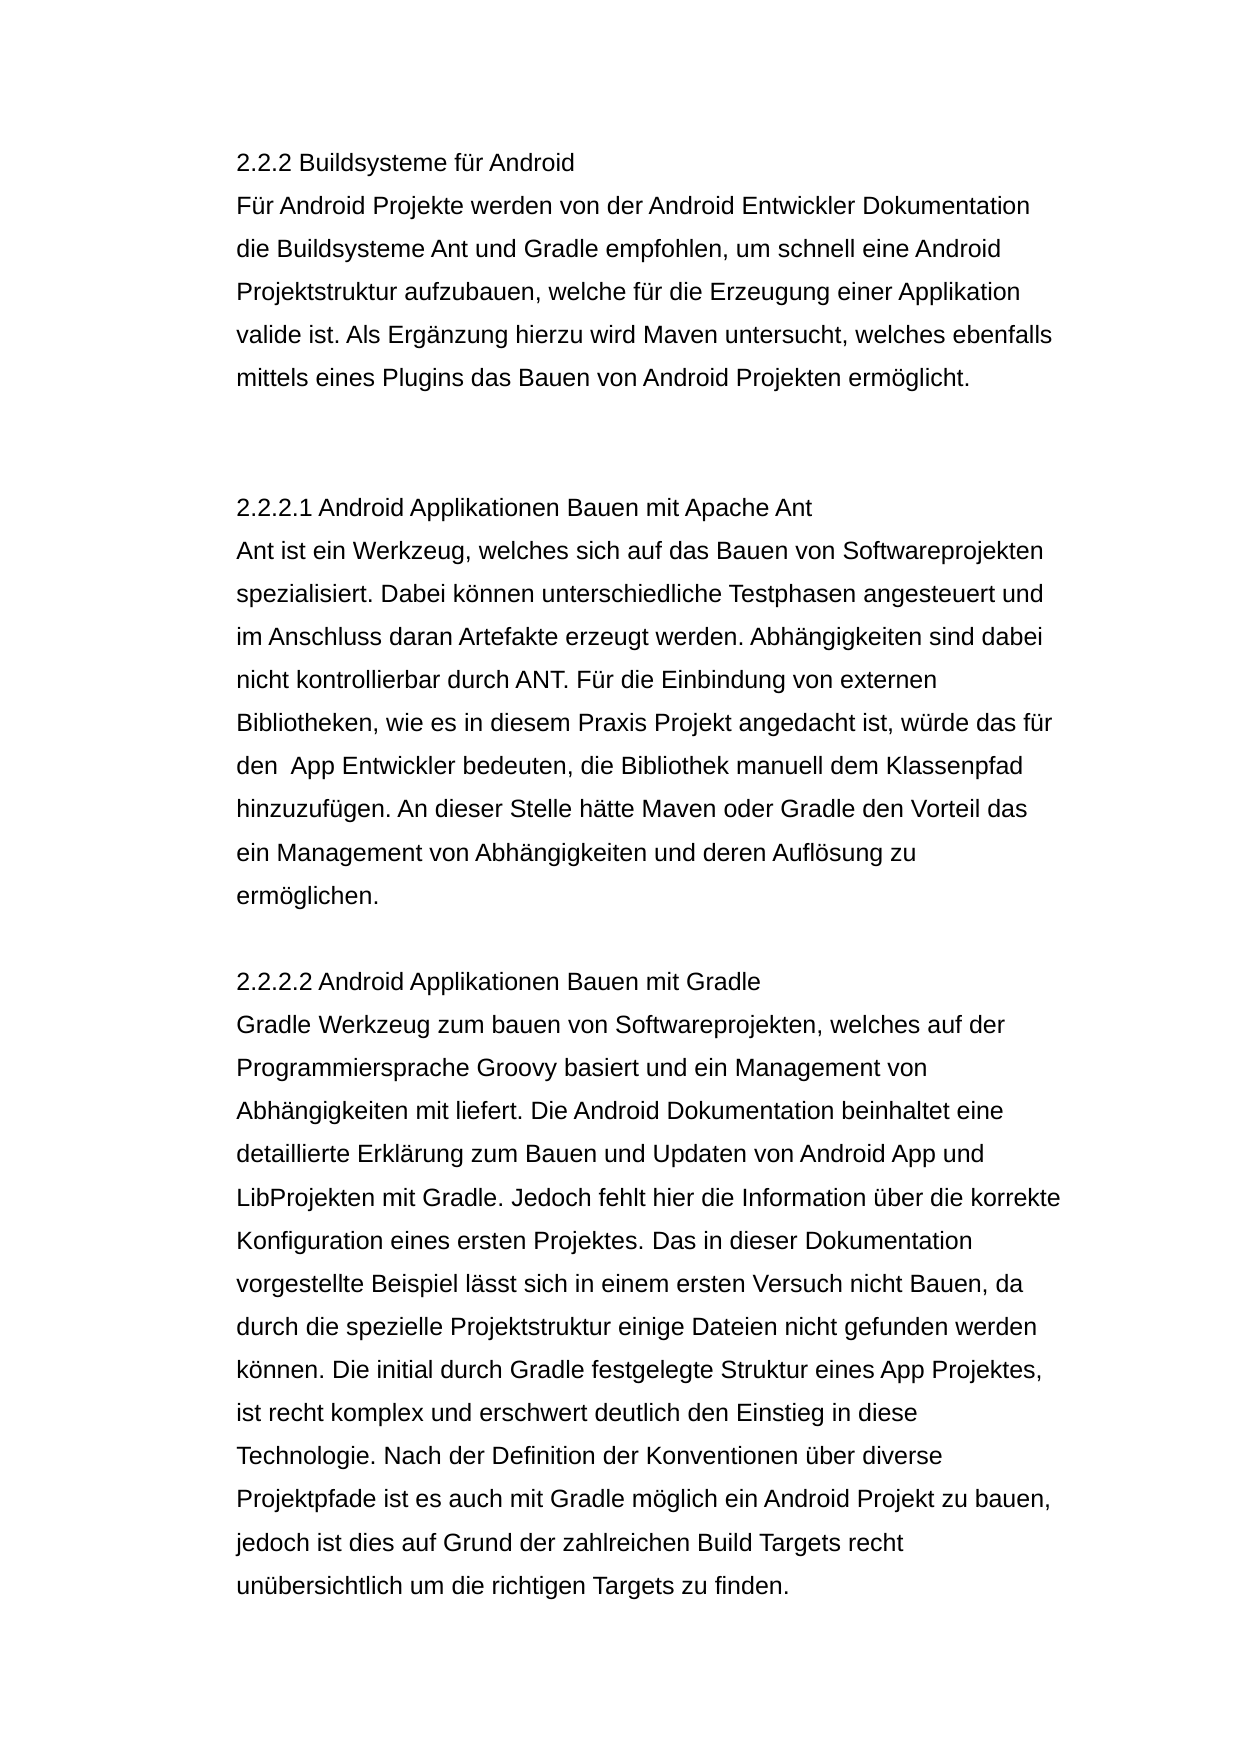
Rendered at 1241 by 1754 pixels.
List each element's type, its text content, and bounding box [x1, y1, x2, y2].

text 2.2.2.2 Android Applikationen Bauen mit Gradle [236, 967, 1063, 996]
text Für Android Projekte werden von der Android Entwickler Dokumentation die Buildsysteme Ant und Gradle empfohlen, um schnell eine Android Projektstruktur aufzubauen, welche für die Erzeugung einer Applikation valide ist. Als Ergänzung hierzu wird Maven untersucht, welches ebenfalls mittels eines Plugins das Bauen von Android Projekten ermöglicht. [236, 191, 1063, 392]
text Ant ist ein Werkzeug, welches sich auf das Bauen von Softwareprojekten spezialisiert. Dabei können unterschiedliche Testphasen angesteuert und im Anschluss daran Artefakte erzeugt werden. Abhängigkeiten sind dabei nicht kontrollierbar durch ANT. Für die Einbindung von externen Bibliotheken, wie es in diesem Praxis Projekt angedacht ist, würde das für den App Entwickler bedeuten, die Bibliothek manuell dem Klassenpfad hinzuzufügen. An dieser Stelle hätte Maven oder Gradle den Vorteil das ein Management von Abhängigkeiten und deren Auflösung zu ermöglichen. [236, 536, 1063, 909]
text 2.2.2.1 Android Applikationen Bauen mit Apache Ant [236, 493, 1063, 521]
text Gradle Werkzeug zum bauen von Softwareprojekten, welches auf der Programmiersprache Groovy basiert und ein Management von Abhängigkeiten mit liefert. Die Android Dokumentation beinhaltet eine detaillierte Erklärung zum Bauen und Updaten von Android App und LibProjekten mit Gradle. Jedoch fehlt hier die Information über die korrekte Konfiguration eines ersten Projektes. Das in dieser Dokumentation vorgestellte Beispiel lässt sich in einem ersten Versuch nicht Bauen, da durch die spezielle Projektstruktur einige Dateien nicht gefunden werden können. Die initial durch Gradle festgelegte Struktur eines App Projektes, ist recht komplex und erschwert deutlich den Einstieg in diese Technologie. Nach der Definition der Konventionen über diverse Projektpfade ist es auch mit Gradle möglich ein Android Projekt zu bauen, jedoch ist dies auf Grund der zahlreichen Build Targets recht unübersichtlich um die richtigen Targets zu finden. [236, 1010, 1063, 1599]
text 2.2.2 Buildsysteme für Android [236, 148, 1063, 176]
